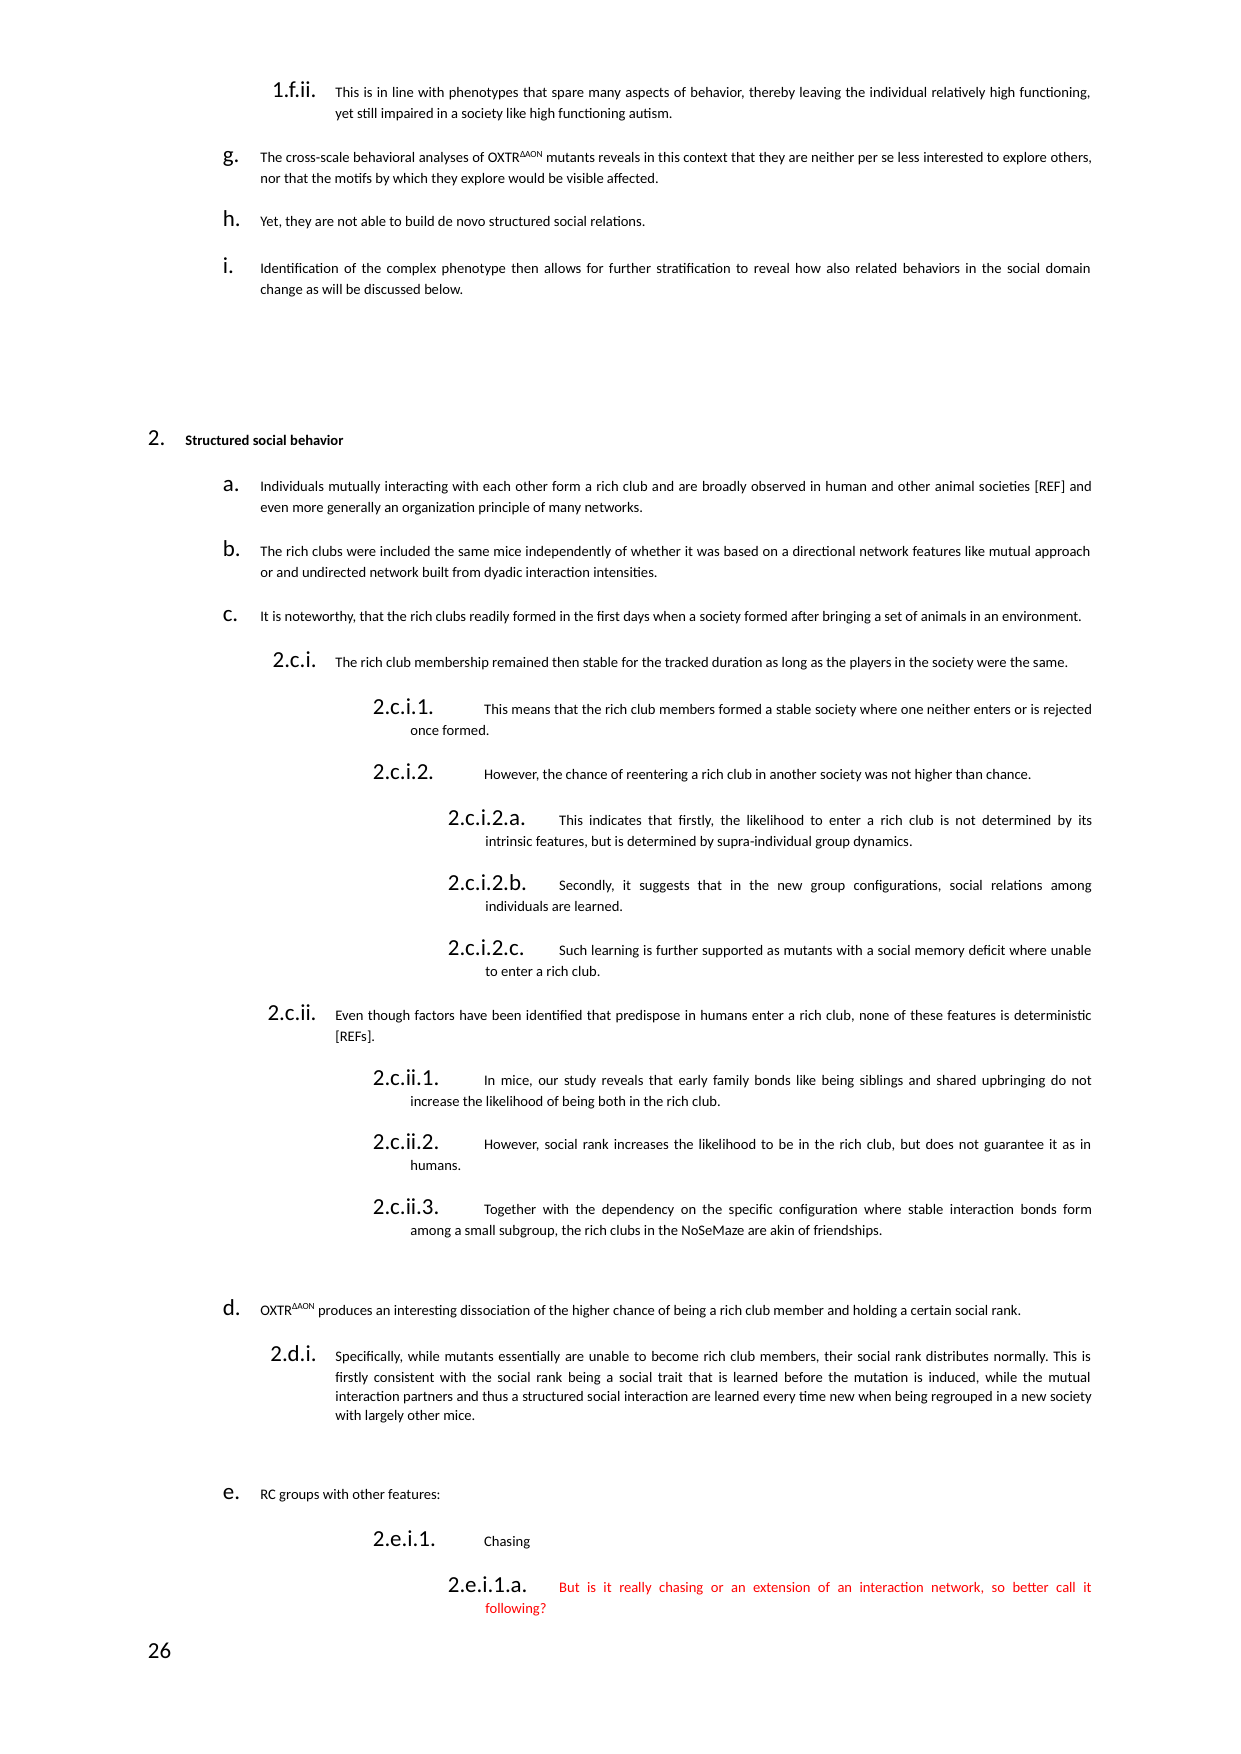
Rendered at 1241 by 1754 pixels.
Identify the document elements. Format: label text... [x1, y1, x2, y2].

list This is in line with phenotypes that spare many aspects of behavior, thereby leaving the individual relatively high functioning, yet still impaired in a society like high functioning autism. [316, 75, 1093, 122]
list RC groups with other features: [223, 1477, 1093, 1506]
list The rich club membership remained then stable for the tracked duration as long as the players in the society were the same. [316, 646, 1093, 673]
list Identification of the complex phenotype then allows for further stratification to reveal how also related behaviors in the social domain change as will be discussed below. [223, 251, 1093, 298]
list Individuals mutually interacting with each other form a rich club and are broadly observed in human and other animal societies [REF] and even more generally an organization principle of many networks. [223, 469, 1093, 516]
list But is it really chasing or an extension of an interaction network, so better call it following? [448, 1571, 1093, 1618]
list Yet, they are not able to build de novo structured social relations. [223, 204, 1093, 233]
list It is noteworthy, that the rich clubs readily formed in the first days when a society formed after bringing a set of animals in an environment. [223, 599, 1093, 627]
list However, social rank increases the likelihood to be in the rich club, but does not guarantee it as in humans. [373, 1127, 1093, 1174]
list Secondly, it suggests that in the new group configurations, social relations among individuals are learned. [448, 868, 1093, 915]
list However, the chance of reentering a rich club in another society was not higher than chance. [373, 757, 1093, 785]
list Together with the dependency on the specific configuration where stable interaction bonds form among a small subgroup, the rich clubs in the NoSeMaze are akin of friendships. [373, 1192, 1093, 1239]
list OXTRΔAON produces an interesting dissociation of the higher chance of being a rich club member and holding a certain social rank. [223, 1293, 1093, 1321]
list Specifically, while mutants essentially are unable to become rich club members, their social rank distributes normally. This is firstly consistent with the social rank being a social trait that is learned before the mutation is induced, while the mutual interaction partners and thus a structured social interaction are learned every time new when being regrouped in a new society with largely other mice. [316, 1339, 1093, 1424]
list This means that the rich club members formed a stable society where one neither enters or is rejected once formed. [373, 692, 1093, 739]
list Structured social behavior [148, 423, 1093, 451]
list Even though factors have been identified that predispose in humans enter a rich club, none of these features is deterministic [REFs]. [316, 998, 1093, 1045]
list In mice, our study reveals that early family bonds like being siblings and shared upbringing do not increase the likelihood of being both in the rich club. [373, 1063, 1093, 1109]
list Chasing [373, 1524, 1093, 1552]
list The rich clubs were included the same mice independently of whether it was based on a directional network features like mutual approach or and undirected network built from dyadic interaction intensities. [223, 534, 1093, 581]
list This indicates that firstly, the likelihood to enter a rich club is not determined by its intrinsic features, but is determined by supra-individual group dynamics. [448, 803, 1093, 850]
list Such learning is further supported as mutants with a social memory deficit where unable to enter a rich club. [448, 933, 1093, 980]
list The cross-scale behavioral analyses of OXTRΔAON mutants reveals in this context that they are neither per se less interested to explore others, nor that the motifs by which they explore would be visible affected. [223, 140, 1093, 187]
